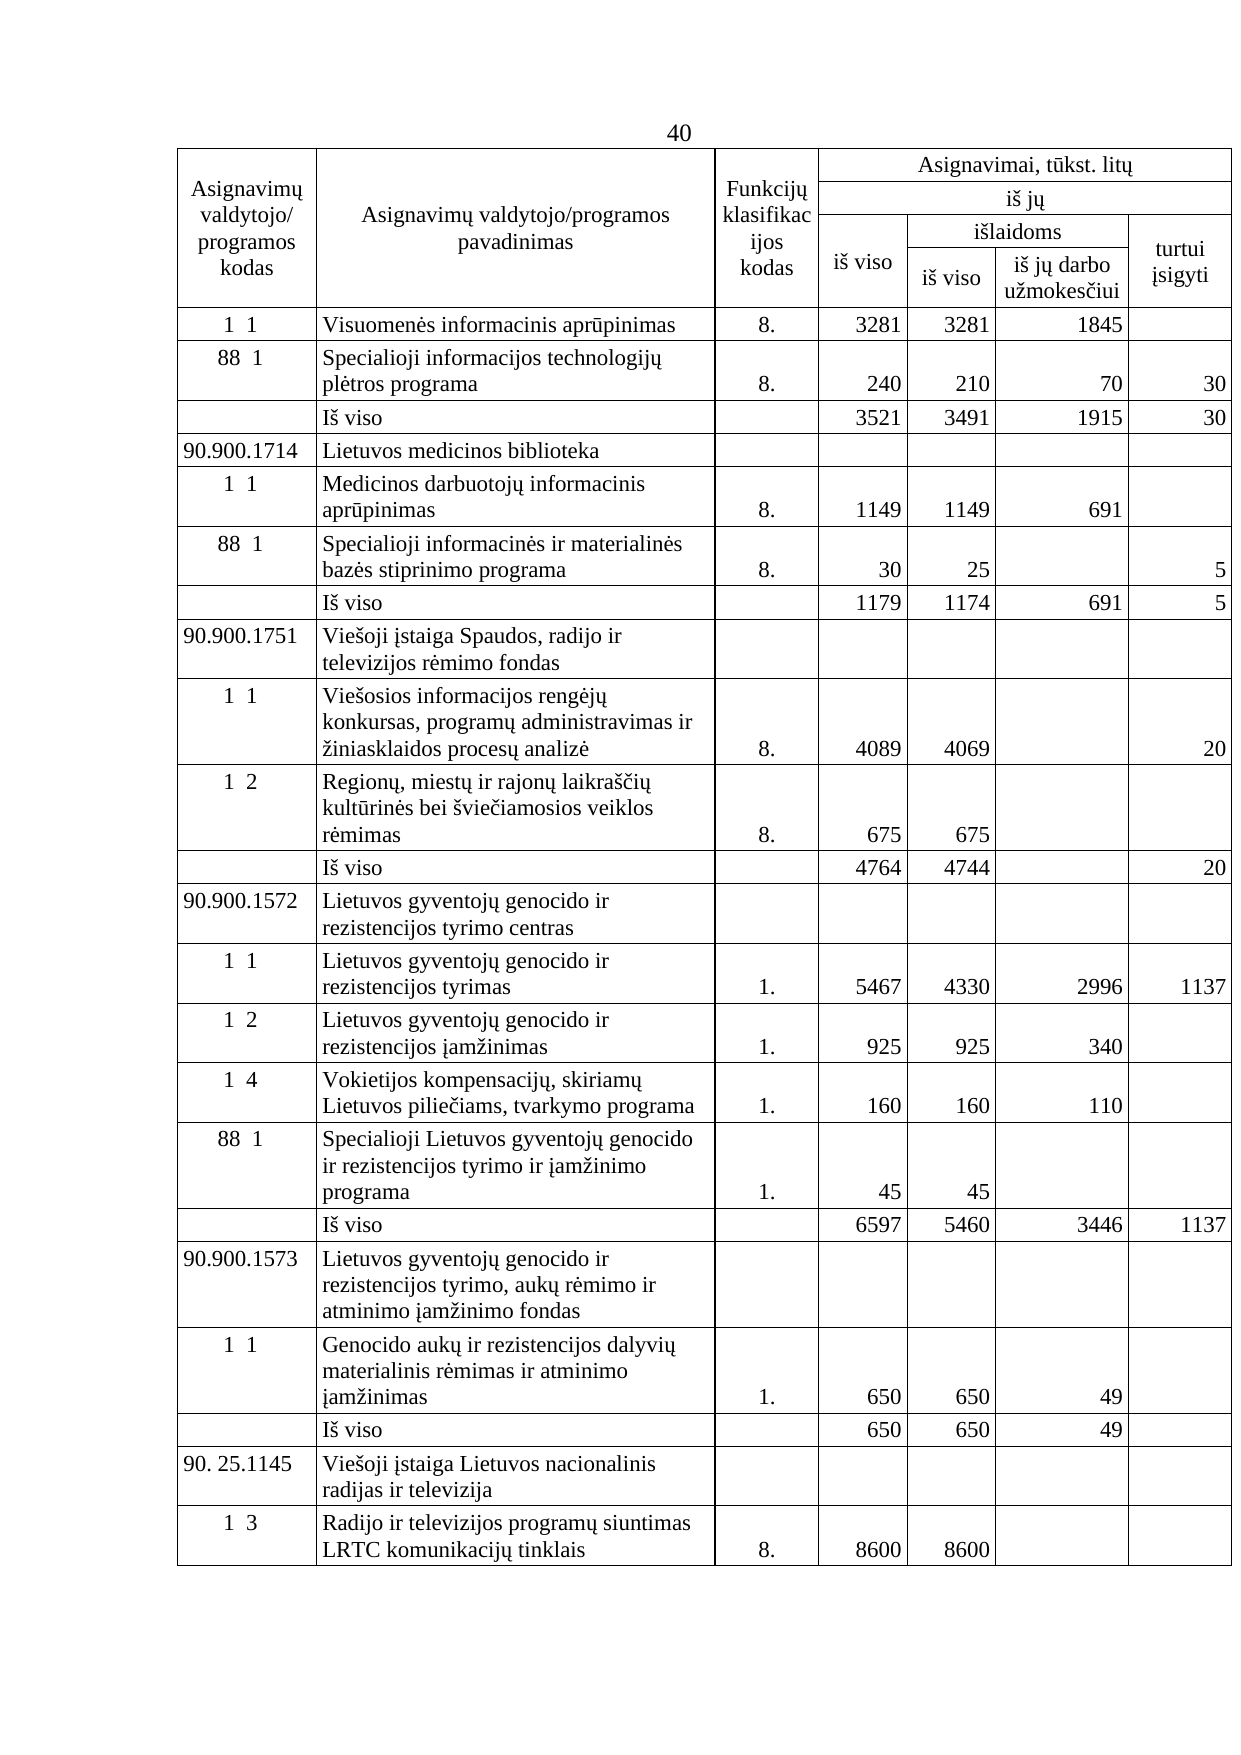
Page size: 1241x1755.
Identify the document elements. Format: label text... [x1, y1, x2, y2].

table_cell 4330 [908, 944, 995, 1002]
table_cell 30 [1129, 401, 1231, 433]
table_cell 49 [996, 1414, 1128, 1446]
table_cell 5467 [819, 944, 907, 1002]
table_cell [178, 1414, 316, 1446]
table_cell 1 2 [178, 1004, 316, 1062]
table_cell [908, 620, 995, 678]
table_cell [996, 1506, 1128, 1565]
table_header Asignavimų valdytojo/programos pavadinimas [317, 149, 714, 307]
table_cell 8. [716, 1506, 818, 1565]
table_cell 925 [908, 1004, 995, 1062]
table_cell [996, 679, 1128, 764]
table_cell 90.900.1751 [178, 620, 316, 678]
table_cell 1149 [908, 467, 995, 526]
table_cell [1129, 1123, 1231, 1207]
table_cell [996, 851, 1128, 883]
table_cell 4744 [908, 851, 995, 883]
table_cell [1129, 765, 1231, 850]
table_header Asignavimų valdytojo/ programos kodas [178, 149, 316, 307]
table_cell [996, 1242, 1128, 1327]
table_cell išlaidoms [908, 215, 1128, 247]
table_cell [996, 765, 1128, 850]
table_cell [908, 434, 995, 466]
table_cell 30 [1129, 341, 1231, 400]
table_cell 691 [996, 586, 1128, 618]
table_cell 8. [716, 765, 818, 850]
table_cell 45 [908, 1123, 995, 1207]
table_header Funkcijų klasifikacijos kodas [716, 149, 818, 307]
table_cell [716, 586, 818, 618]
table_cell [1129, 884, 1231, 943]
table_cell 8600 [819, 1506, 907, 1565]
table_cell Specialioji informacinės ir materialinės bazės stiprinimo programa [317, 527, 714, 585]
table_cell [1129, 1004, 1231, 1062]
table_cell [1129, 1414, 1231, 1446]
table_cell 1137 [1129, 944, 1231, 1002]
table_cell [819, 620, 907, 678]
table_cell 1179 [819, 586, 907, 618]
table_cell [1129, 467, 1231, 526]
table_cell 1 1 [178, 679, 316, 764]
table_cell 650 [908, 1328, 995, 1413]
table_cell 5 [1129, 586, 1231, 618]
table_cell 1137 [1129, 1209, 1231, 1241]
table_cell Vokietijos kompensacijų, skiriamų Lietuvos piliečiams, tvarkymo programa [317, 1063, 714, 1122]
table_cell [996, 1447, 1128, 1505]
table_cell 5 [1129, 527, 1231, 585]
table_cell 3446 [996, 1209, 1128, 1241]
table_cell [1129, 1242, 1231, 1327]
table_cell 1174 [908, 586, 995, 618]
table_cell 90.900.1572 [178, 884, 316, 943]
table_cell Lietuvos gyventojų genocido ir rezistencijos tyrimo centras [317, 884, 714, 943]
table_cell 160 [908, 1063, 995, 1122]
table_cell [716, 1242, 818, 1327]
table_cell 340 [996, 1004, 1128, 1062]
table_cell 1 1 [178, 308, 316, 340]
table_cell [819, 434, 907, 466]
table_cell 88 1 [178, 341, 316, 400]
table_cell 20 [1129, 851, 1231, 883]
table_cell Lietuvos gyventojų genocido ir rezistencijos įamžinimas [317, 1004, 714, 1062]
table_cell 650 [819, 1328, 907, 1413]
table_cell 4069 [908, 679, 995, 764]
table_cell iš jų [819, 182, 1231, 214]
table_cell Viešoji įstaiga Lietuvos nacionalinis radijas ir televizija [317, 1447, 714, 1505]
table_cell 49 [996, 1328, 1128, 1413]
table_cell [996, 527, 1128, 585]
table_cell 88 1 [178, 1123, 316, 1207]
table_cell [1129, 308, 1231, 340]
table_cell 1 1 [178, 467, 316, 526]
table_cell 3281 [819, 308, 907, 340]
table_cell 30 [819, 527, 907, 585]
table_cell [716, 851, 818, 883]
table_cell iš viso [819, 215, 907, 307]
table_cell 240 [819, 341, 907, 400]
table_cell 3491 [908, 401, 995, 433]
table_cell 1845 [996, 308, 1128, 340]
table_cell [996, 884, 1128, 943]
table_cell [996, 1123, 1128, 1207]
table_cell 675 [819, 765, 907, 850]
table_cell Radijo ir televizijos programų siuntimas LRTC komunikacijų tinklais [317, 1506, 714, 1565]
table_cell 8. [716, 467, 818, 526]
table_cell 8600 [908, 1506, 995, 1565]
table_cell Viešosios informacijos rengėjų konkursas, programų administravimas ir žiniasklaidos procesų analizė [317, 679, 714, 764]
table_cell 1 2 [178, 765, 316, 850]
table_cell 6597 [819, 1209, 907, 1241]
table_cell Genocido aukų ir rezistencijos dalyvių materialinis rėmimas ir atminimo įamžinimas [317, 1328, 714, 1413]
table_cell 25 [908, 527, 995, 585]
table_cell 5460 [908, 1209, 995, 1241]
table_cell 90.900.1714 [178, 434, 316, 466]
table_cell [1129, 434, 1231, 466]
table_cell Visuomenės informacinis aprūpinimas [317, 308, 714, 340]
table_cell 88 1 [178, 527, 316, 585]
table_cell 4089 [819, 679, 907, 764]
table_cell Iš viso [317, 1414, 714, 1446]
table_cell 1 4 [178, 1063, 316, 1122]
table_cell [1129, 1328, 1231, 1413]
table_cell [819, 1447, 907, 1505]
table_cell 1149 [819, 467, 907, 526]
table_cell [716, 1447, 818, 1505]
table_cell [178, 1209, 316, 1241]
table_cell 3521 [819, 401, 907, 433]
table_cell 1 1 [178, 1328, 316, 1413]
table_cell 8. [716, 527, 818, 585]
table_cell 1915 [996, 401, 1128, 433]
table_cell 675 [908, 765, 995, 850]
table_cell 1. [716, 1063, 818, 1122]
table_cell [178, 401, 316, 433]
table_cell 650 [819, 1414, 907, 1446]
table_cell 20 [1129, 679, 1231, 764]
table_cell 925 [819, 1004, 907, 1062]
table_cell 210 [908, 341, 995, 400]
table_cell 3281 [908, 308, 995, 340]
table_cell Viešoji įstaiga Spaudos, radijo ir televizijos rėmimo fondas [317, 620, 714, 678]
table_cell Lietuvos medicinos biblioteka [317, 434, 714, 466]
table_cell 160 [819, 1063, 907, 1122]
table_cell 1 3 [178, 1506, 316, 1565]
table_cell 90. 25.1145 [178, 1447, 316, 1505]
table_cell 4764 [819, 851, 907, 883]
table_cell 650 [908, 1414, 995, 1446]
table_cell 691 [996, 467, 1128, 526]
table_cell [178, 586, 316, 618]
table_cell 1. [716, 944, 818, 1002]
table_cell 8. [716, 308, 818, 340]
table_cell [716, 1209, 818, 1241]
table_cell [819, 1242, 907, 1327]
table_cell [996, 434, 1128, 466]
table_cell [1129, 620, 1231, 678]
table_cell Specialioji Lietuvos gyventojų genocido ir rezistencijos tyrimo ir įamžinimo programa [317, 1123, 714, 1207]
table_cell Lietuvos gyventojų genocido ir rezistencijos tyrimo, aukų rėmimo ir atminimo įamžinimo fondas [317, 1242, 714, 1327]
table_cell [908, 884, 995, 943]
table_cell Specialioji informacijos technologijų plėtros programa [317, 341, 714, 400]
table_cell Lietuvos gyventojų genocido ir rezistencijos tyrimas [317, 944, 714, 1002]
table_cell Iš viso [317, 401, 714, 433]
table_cell 70 [996, 341, 1128, 400]
table_cell [996, 620, 1128, 678]
table_cell 8. [716, 341, 818, 400]
table_cell [819, 884, 907, 943]
table_cell 90.900.1573 [178, 1242, 316, 1327]
table_cell Regionų, miestų ir rajonų laikraščių kultūrinės bei šviečiamosios veiklos rėmimas [317, 765, 714, 850]
table_cell turtui įsigyti [1129, 215, 1231, 307]
table_cell Medicinos darbuotojų informacinis aprūpinimas [317, 467, 714, 526]
table_cell [908, 1447, 995, 1505]
table_cell Iš viso [317, 1209, 714, 1241]
table_header Asignavimai, tūkst. litų [819, 149, 1231, 181]
table_cell [1129, 1063, 1231, 1122]
table_cell [908, 1242, 995, 1327]
table_cell [716, 401, 818, 433]
table_cell 2996 [996, 944, 1128, 1002]
table_cell 110 [996, 1063, 1128, 1122]
table_cell Iš viso [317, 851, 714, 883]
table_cell 8. [716, 679, 818, 764]
table_cell 45 [819, 1123, 907, 1207]
table_cell Iš viso [317, 586, 714, 618]
table_cell 1. [716, 1328, 818, 1413]
table_cell [716, 884, 818, 943]
table_cell iš jų darbo užmokesčiui [996, 248, 1128, 307]
table_cell [178, 851, 316, 883]
table_cell 1 1 [178, 944, 316, 1002]
table_cell 1. [716, 1123, 818, 1207]
table_cell [1129, 1447, 1231, 1505]
table_cell [1129, 1506, 1231, 1565]
table_cell 1. [716, 1004, 818, 1062]
table_cell iš viso [908, 248, 995, 307]
table_cell [716, 434, 818, 466]
table_cell [716, 620, 818, 678]
table_cell [716, 1414, 818, 1446]
